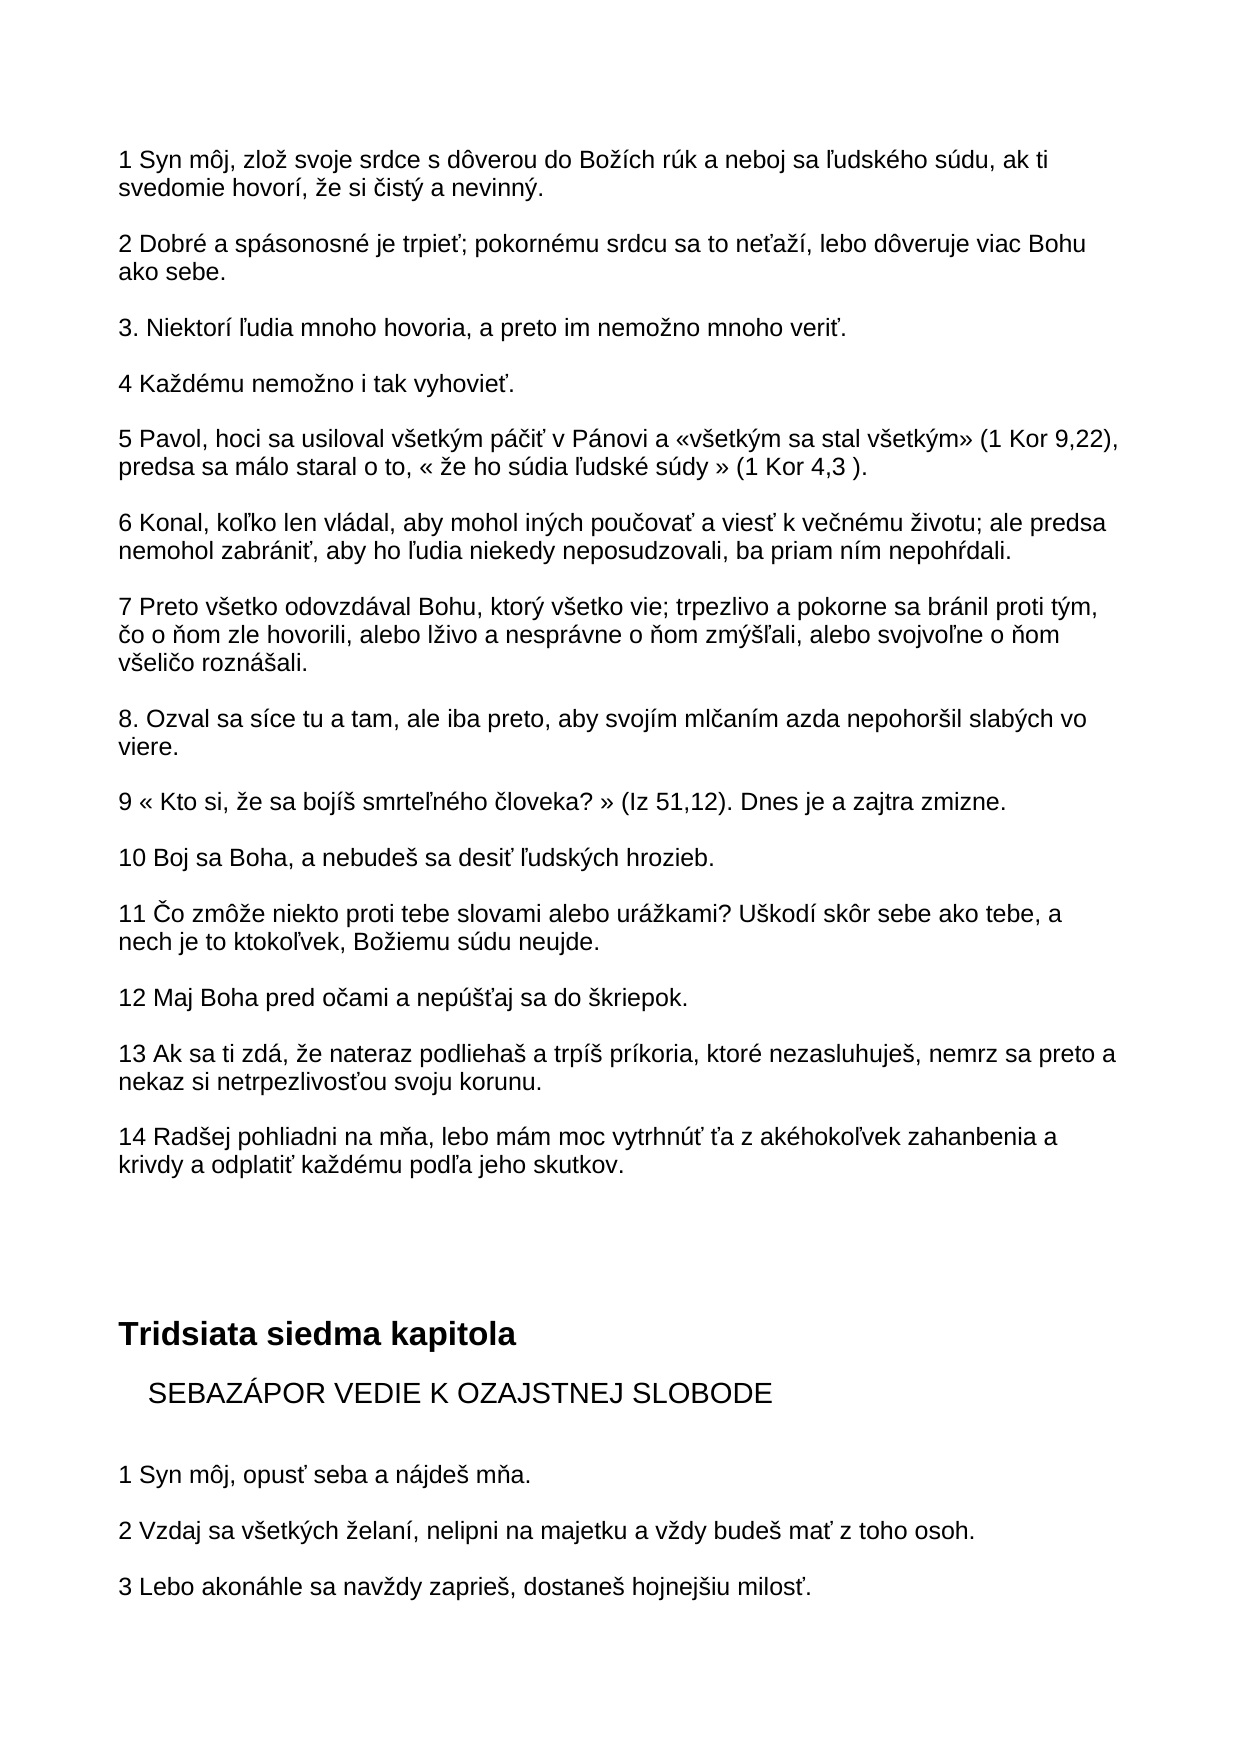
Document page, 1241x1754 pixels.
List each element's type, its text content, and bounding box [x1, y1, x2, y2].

subtitle Tridsiata siedma kapitola [118, 1315, 1122, 1353]
text 9 « Kto si, že sa bojíš smrteľného človeka? » (Iz 51,12). Dnes je a zajtra zmizne. [118, 788, 1122, 816]
text 1 Syn môj, opusť seba a nájdeš mňa. [118, 1461, 1122, 1489]
text 2 Dobré a spásonosné je trpieť; pokornému srdcu sa to neťaží, lebo dôveruje viac Bohu ako sebe. [118, 230, 1122, 286]
text 3. Niektorí ľudia mnoho hovoria, a preto im nemožno mnoho veriť. [118, 313, 1122, 341]
text 13 Ak sa ti zdá, že nateraz podliehaš a trpíš príkoria, ktoré nezasluhuješ, nemrz sa preto a nekaz si netrpezlivosťou svoju korunu. [118, 1039, 1122, 1095]
text 6 Konal, koľko len vládal, aby mohol iných poučovať a viesť k večnému životu; ale predsa nemohol zabrániť, aby ho ľudia niekedy neposudzovali, ba priam ním nepohŕdali. [118, 509, 1122, 565]
subtitle SEBAZÁPOR VEDIE K OZAJSTNEJ SLOBODE [148, 1377, 1122, 1409]
text 8. Ozval sa síce tu a tam, ale iba preto, aby svojím mlčaním azda nepohoršil slabých vo viere. [118, 704, 1122, 760]
text 4 Každému nemožno i tak vyhovieť. [118, 369, 1122, 397]
text 2 Vzdaj sa všetkých želaní, nelipni na majetku a vždy budeš mať z toho osoh. [118, 1517, 1122, 1545]
text 11 Čo zmôže niekto proti tebe slovami alebo urážkami? Uškodí skôr sebe ako tebe, a nech je to ktokoľvek, Božiemu súdu neujde. [118, 900, 1122, 956]
text 1 Syn môj, zlož svoje srdce s dôverou do Božích rúk a neboj sa ľudského súdu, ak ti svedomie hovorí, že si čistý a nevinný. [118, 146, 1122, 202]
text 14 Radšej pohliadni na mňa, lebo mám moc vytrhnúť ťa z akéhokoľvek zahanbenia a krivdy a odplatiť každému podľa jeho skutkov. [118, 1123, 1122, 1179]
text 3 Lebo akonáhle sa navždy zaprieš, dostaneš hojnejšiu milosť. [118, 1573, 1122, 1601]
text 5 Pavol, hoci sa usiloval všetkým páčiť v Pánovi a «všetkým sa stal všetkým» (1 Kor 9,22), predsa sa málo staral o to, « že ho súdia ľudské súdy » (1 Kor 4,3 ). [118, 425, 1122, 481]
text 7 Preto všetko odovzdával Bohu, ktorý všetko vie; trpezlivo a pokorne sa bránil proti tým, čo o ňom zle hovorili, alebo lživo a nesprávne o ňom zmýšľali, alebo svojvoľne o ňom všeličo roznášali. [118, 593, 1122, 676]
text 10 Boj sa Boha, a nebudeš sa desiť ľudských hrozieb. [118, 844, 1122, 872]
text 12 Maj Boha pred očami a nepúšťaj sa do škriepok. [118, 983, 1122, 1011]
